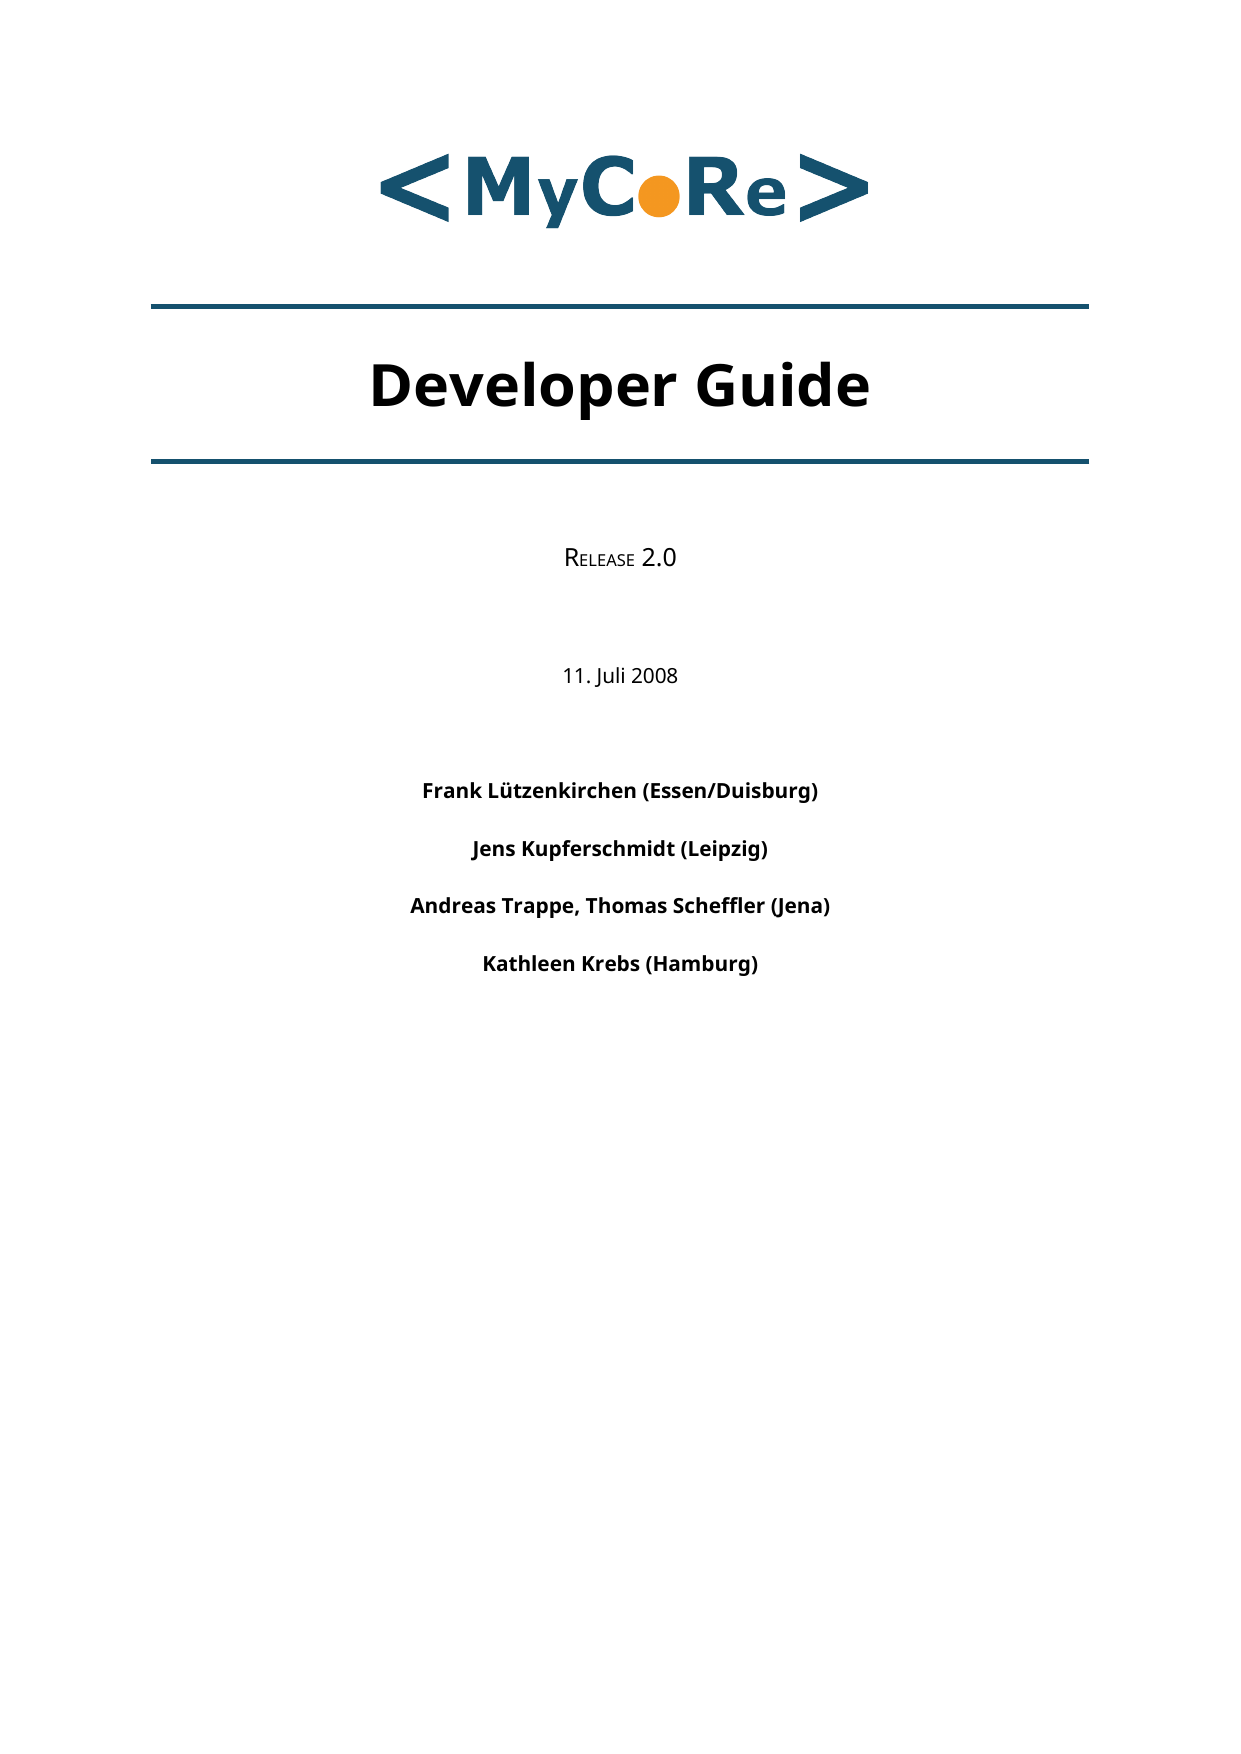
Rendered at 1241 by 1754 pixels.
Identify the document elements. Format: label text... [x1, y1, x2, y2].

table_cell Release 2.0 11. Juli 2008 Frank Lützenkirchen (Essen/Duisburg) Jens Kupferschmidt (Leipzig) Andreas Trappe, Thomas Scheffler (Jena) Kathleen Krebs (Hamburg) [151, 464, 1089, 1149]
picture [360, 146, 880, 239]
table_header Developer Guide [151, 309, 1089, 459]
